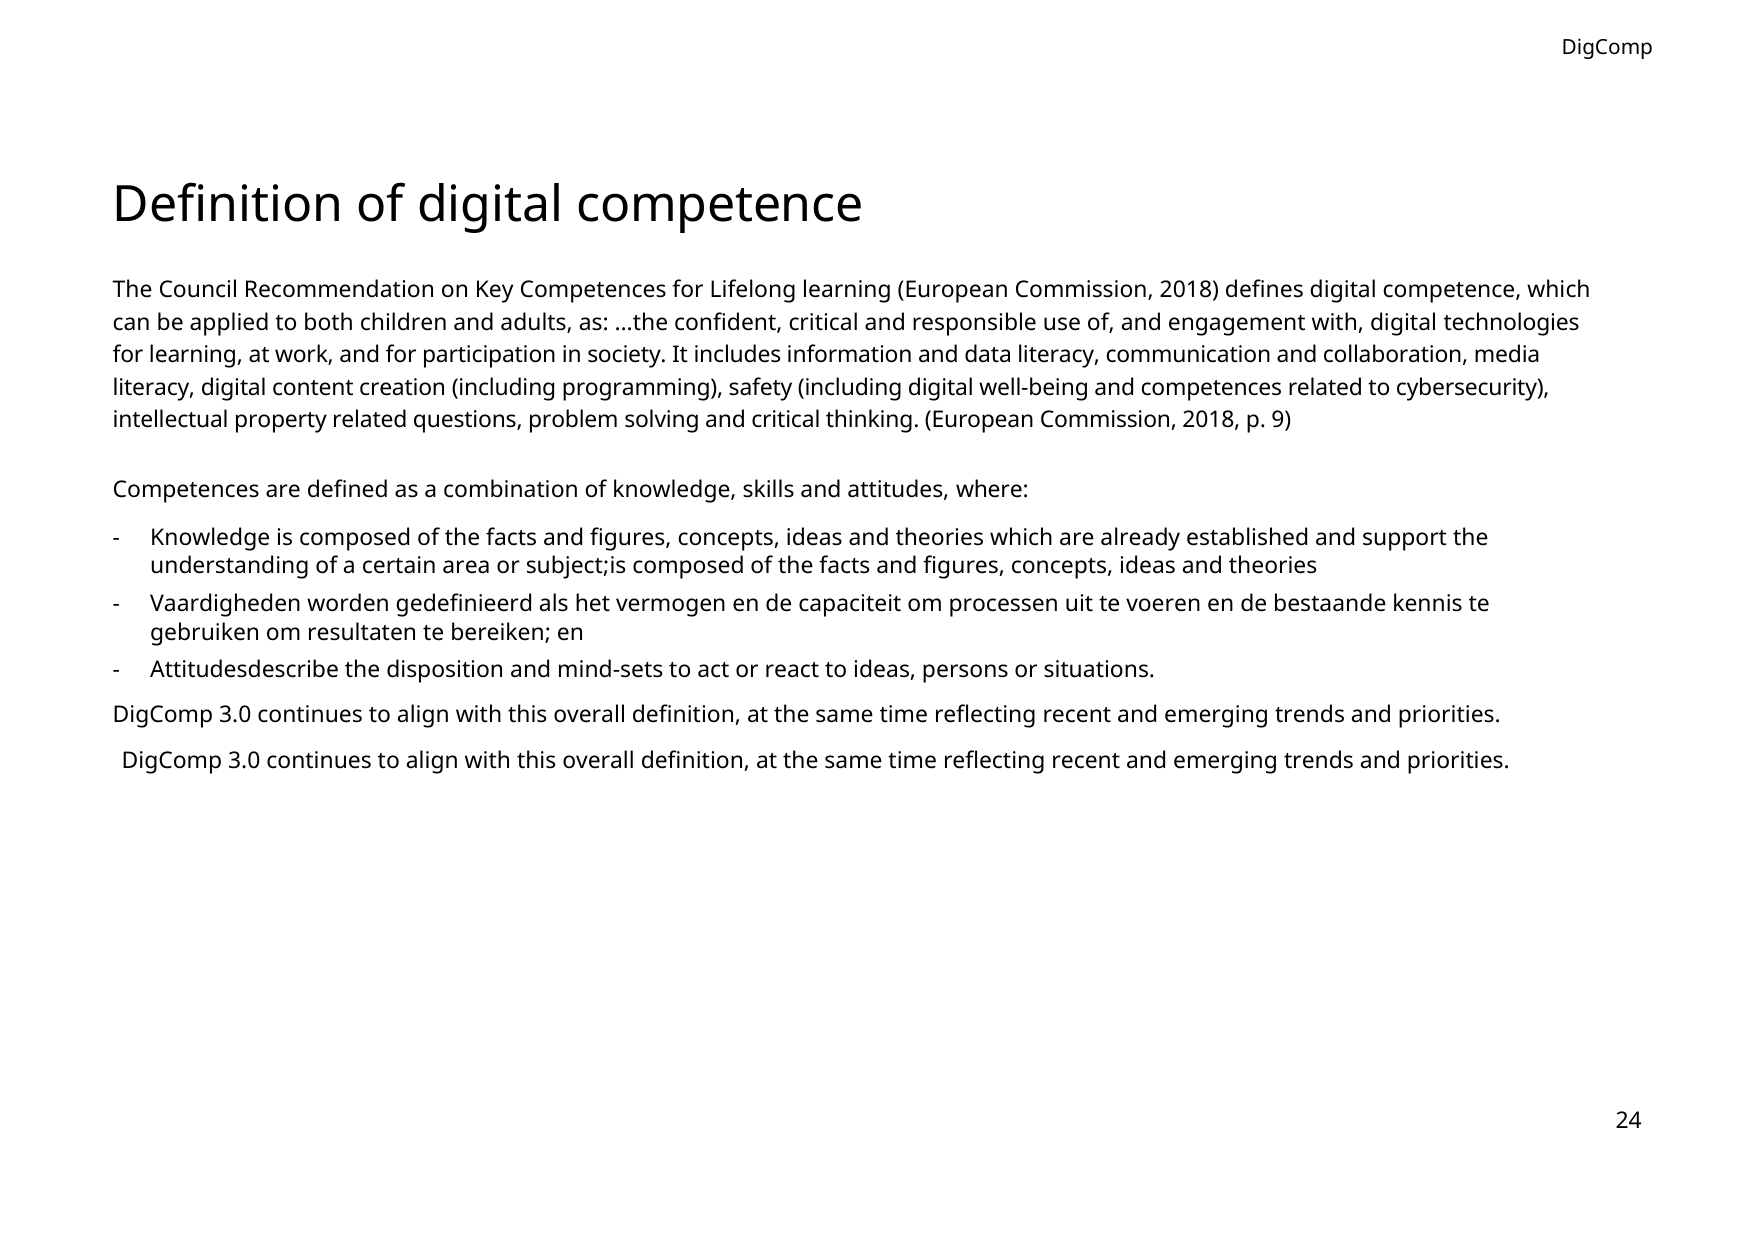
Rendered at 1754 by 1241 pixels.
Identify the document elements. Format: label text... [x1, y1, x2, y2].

list Attitudesdescribe the disposition and mind-sets to act or react to ideas, persons or situations. [112, 654, 1602, 684]
subtitle Definition of digital competence [112, 168, 1641, 236]
text The Council Recommendation on Key Competences for Lifelong learning (European Commission, 2018) defines digital competence, which can be applied to both children and adults, as: …the confident, critical and responsible use of, and engagement with, digital technologies for learning, at work, and for participation in society. It includes information and data literacy, communication and collaboration, media literacy, digital content creation (including programming), safety (including digital well-being and competences related to cybersecurity), intellectual property related questions, problem solving and critical thinking. (European Commission, 2018, p. 9) [112, 273, 1602, 434]
text DigComp 3.0 continues to align with this overall definition, at the same time reflecting recent and emerging trends and priorities. [121, 744, 1602, 775]
text Competences are defined as a combination of knowledge, skills and attitudes, where: [112, 473, 1602, 504]
text DigComp 3.0 continues to align with this overall definition, at the same time reflecting recent and emerging trends and priorities. [112, 698, 1602, 729]
list Knowledge is composed of the facts and figures, concepts, ideas and theories which are already established and support the understanding of a certain area or subject;is composed of the facts and figures, concepts, ideas and theories [112, 521, 1602, 581]
list Vaardigheden worden gedefinieerd als het vermogen en de capaciteit om processen uit te voeren en de bestaande kennis te gebruiken om resultaten te bereiken; en [112, 588, 1602, 647]
